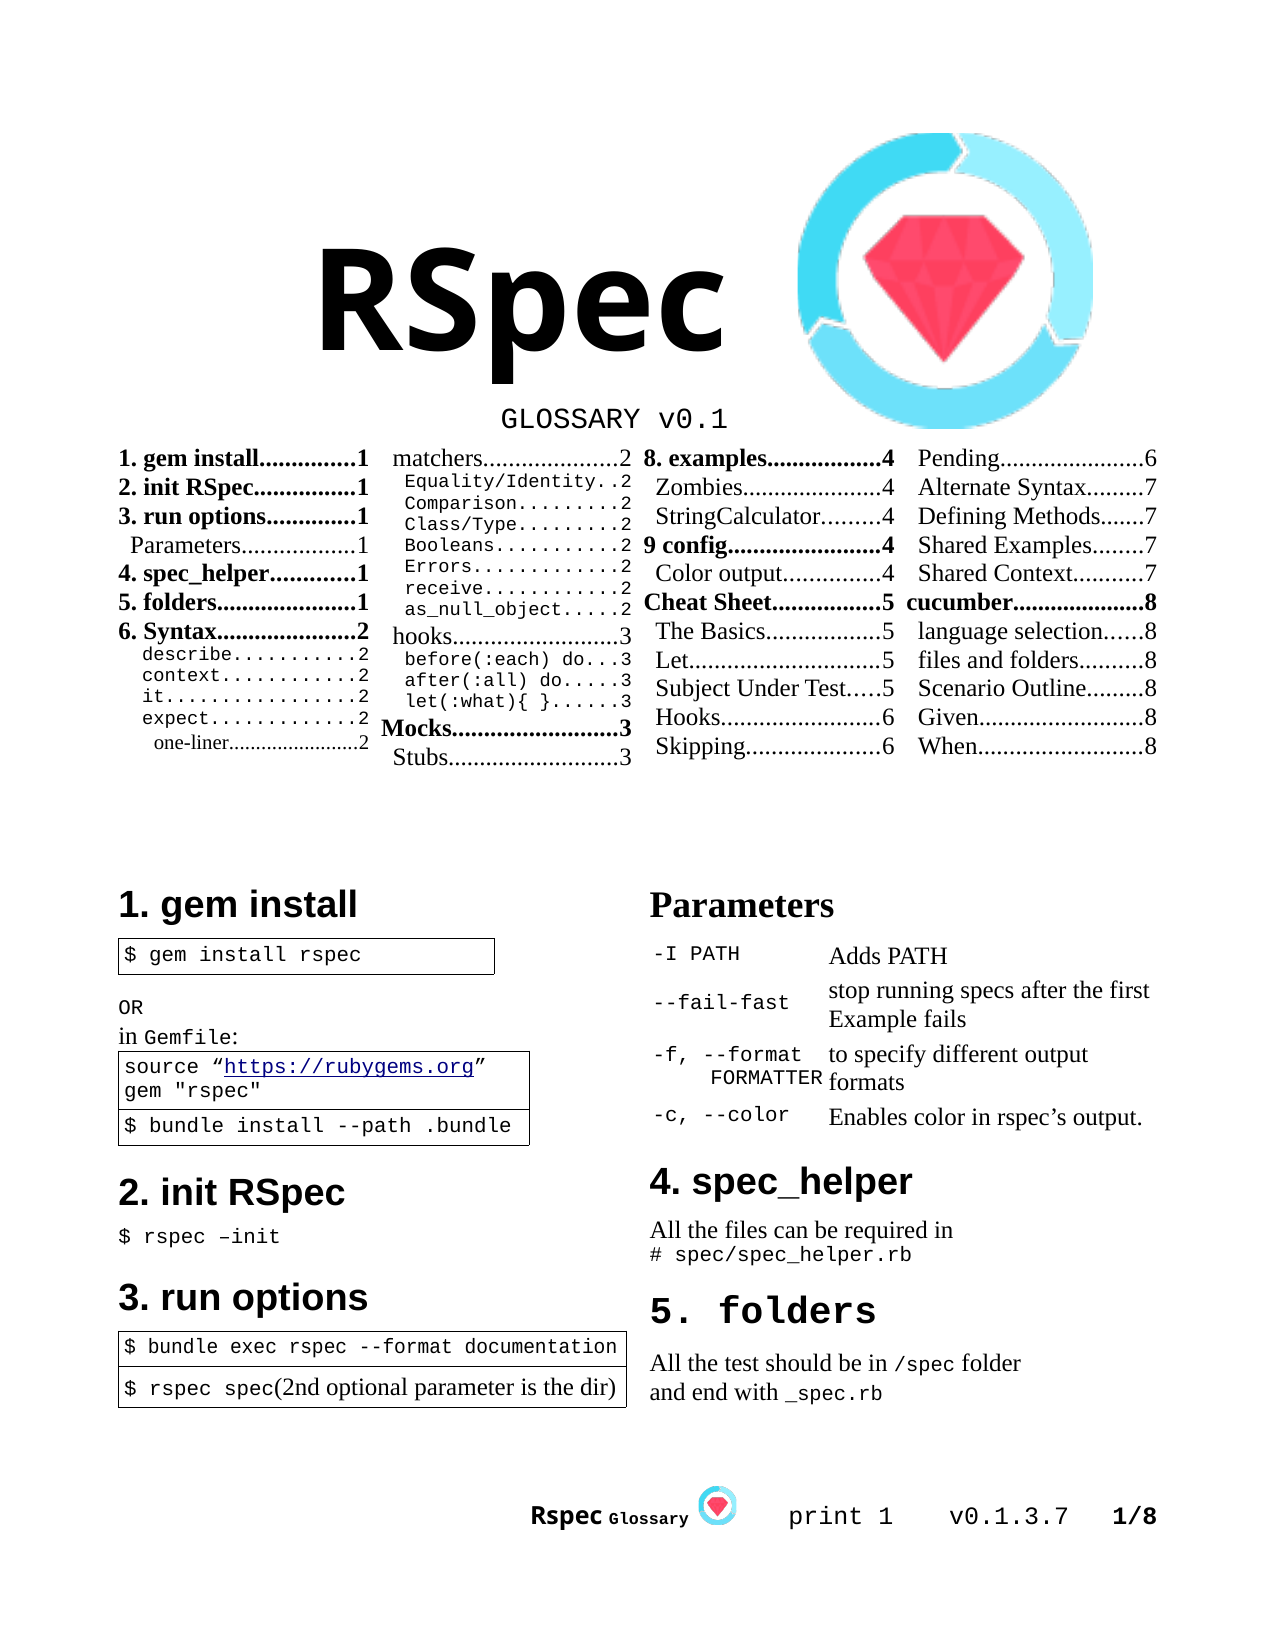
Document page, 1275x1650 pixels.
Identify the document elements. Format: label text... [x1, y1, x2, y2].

text Parameters 1 [130, 530, 369, 558]
text as_null_object 2 [404, 600, 632, 621]
text and end with _spec.rb [649, 1377, 1157, 1407]
text 4. spec_helper 1 [118, 558, 369, 587]
table_cell to specify different output formats [825, 1036, 1156, 1099]
text Stubs 3 [392, 742, 632, 771]
text Color output 4 [655, 558, 894, 587]
table_header [734, 118, 1157, 443]
text it 2 [142, 687, 369, 708]
text Pending 6 [918, 443, 1157, 472]
text Given 8 [918, 702, 1157, 731]
subtitle 5. folders [649, 1292, 1157, 1335]
text The Basics 5 [655, 616, 894, 645]
text let(:what){ } 3 [404, 692, 632, 713]
text matchers 2 [392, 443, 632, 472]
text Hooks 6 [655, 702, 894, 731]
subtitle 4. spec_helper [649, 1159, 1157, 1202]
table_header Adds PATH [825, 938, 1156, 972]
text Errors 2 [404, 557, 632, 578]
text Mocks 3 [381, 713, 632, 742]
text Comparison 2 [404, 493, 632, 515]
text 3. run options 1 [118, 501, 369, 530]
text Equality/Identity 2 [404, 472, 632, 493]
table_header RSpec GLOSSARY v0.1 [118, 118, 733, 443]
text after(:all) do 3 [404, 671, 632, 692]
text context 2 [142, 666, 369, 687]
table_header $ gem install rspec [119, 939, 494, 973]
text language selection 8 [918, 616, 1157, 645]
text expect 2 [142, 708, 369, 730]
table_cell --fail-fast [649, 973, 825, 1036]
text Scenario Outline 8 [918, 673, 1157, 702]
text Let 5 [655, 645, 894, 673]
text OR [118, 997, 626, 1021]
table_cell -f, --format FORMATTER [649, 1036, 825, 1099]
text receive 2 [404, 578, 632, 600]
subtitle Parameters [649, 882, 1157, 925]
text before(:each) do 3 [404, 650, 632, 671]
text Cheat Sheet 5 [643, 587, 894, 616]
text # spec/spec_helper.rb [649, 1243, 1157, 1267]
text Alternate Syntax 7 [918, 472, 1157, 501]
text 8. examples 4 [643, 443, 894, 472]
text one-liner 2 [153, 730, 369, 754]
table_header $ bundle exec rspec --format documentation [119, 1332, 626, 1366]
text Skipping 6 [655, 731, 894, 760]
text $ rspec –init [118, 1226, 626, 1249]
table_cell stop running specs after the first Example fails [825, 973, 1156, 1036]
subtitle 2. init RSpec [118, 1170, 626, 1213]
table_cell $ bundle install --path .bundle [119, 1110, 529, 1144]
table_cell Enables color in rspec’s output. [825, 1099, 1156, 1134]
text Shared Context 7 [918, 558, 1157, 587]
text StringCalculator 4 [655, 501, 894, 530]
text Subject Under Test 5 [655, 673, 894, 702]
text When 8 [918, 731, 1157, 760]
text in Gemfile: [118, 1021, 626, 1051]
text 9 config 4 [643, 530, 894, 558]
subtitle 3. run options [118, 1274, 626, 1318]
text Defining Methods 7 [918, 501, 1157, 530]
table_cell -c, --color [649, 1099, 825, 1134]
text Class/Type 2 [404, 515, 632, 536]
text Zombies 4 [655, 472, 894, 501]
text describe 2 [142, 645, 369, 666]
picture [797, 133, 1093, 429]
text 5. folders 1 [118, 587, 369, 616]
table_cell $ rspec spec(2nd optional parameter is the dir) [119, 1367, 626, 1407]
text Booleans 2 [404, 536, 632, 557]
text cucumber 8 [906, 587, 1157, 616]
text All the test should be in /spec folder [649, 1348, 1157, 1377]
subtitle 1. gem install [118, 882, 626, 926]
text Shared Examples 7 [918, 530, 1157, 558]
picture [698, 1486, 737, 1525]
text 2. init RSpec 1 [118, 472, 369, 501]
table_header source “https://rubygems.org” gem "rspec" [119, 1052, 529, 1109]
table_header -I PATH [649, 938, 825, 972]
text 6. Syntax 2 [118, 616, 369, 645]
text All the files can be required in [649, 1215, 1157, 1243]
text hooks 3 [392, 621, 632, 650]
text 1. gem install 1 [118, 443, 369, 472]
text files and folders 8 [918, 645, 1157, 673]
